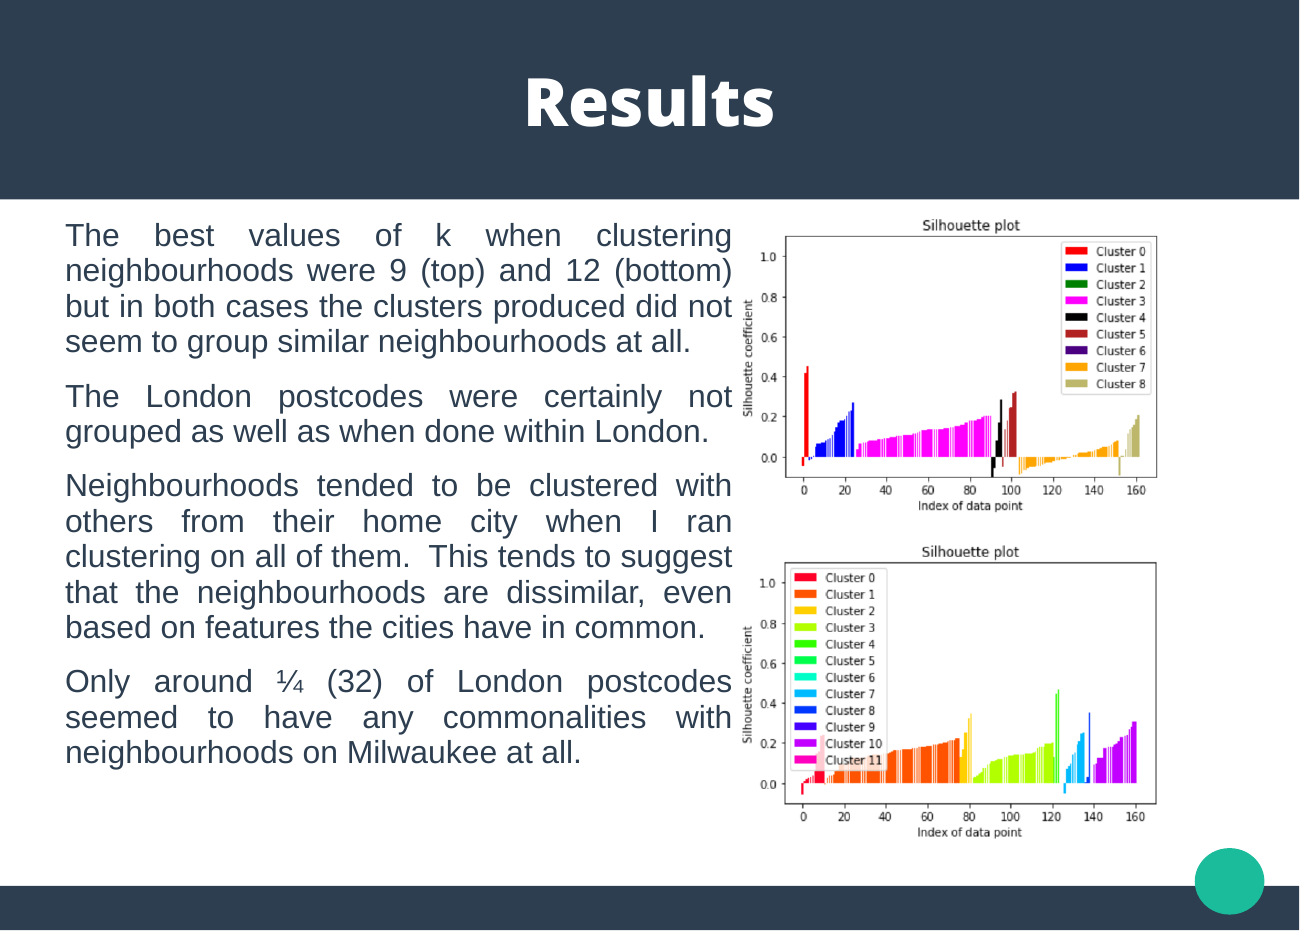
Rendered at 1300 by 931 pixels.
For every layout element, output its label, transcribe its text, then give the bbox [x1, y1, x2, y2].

picture [740, 542, 1159, 839]
list The best values of k when clustering neighbourhoods were 9 (top) and 12 (bottom) but in both cases the clusters produced did not seem to group similar neighbourhoods at all. The London postcodes were certainly not grouped as well as when done within London. Neighbourhoods tended to be clustered with others from their home city when I ran clustering on all of them. This tends to suggest that the neighbourhoods are dissimilar, even based on features the cities have in common. Only around ¼ (32) of London postcodes seemed to have any commonalities with neighbourhoods on Milwaukee at all. [64, 217, 733, 839]
text_box Results [0, 0, 1300, 201]
picture [740, 217, 1159, 514]
